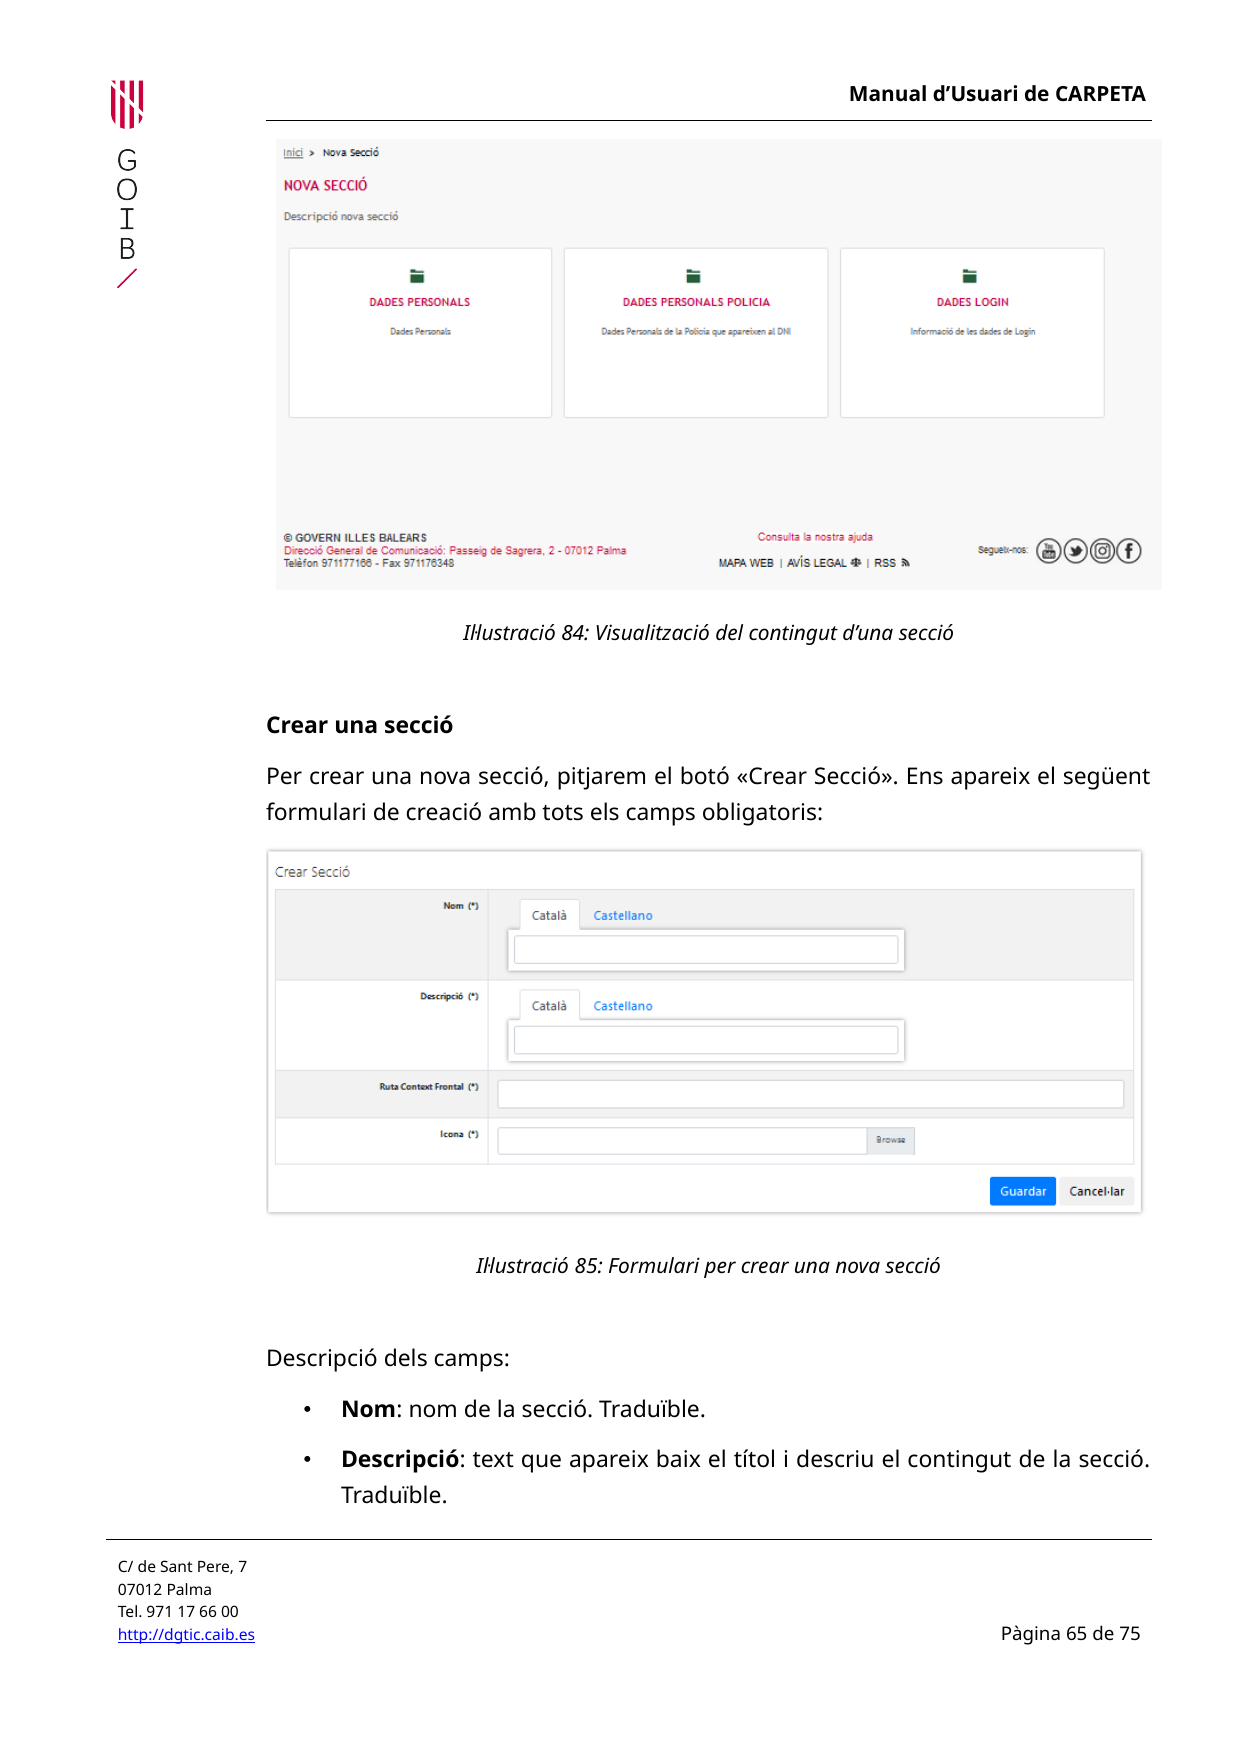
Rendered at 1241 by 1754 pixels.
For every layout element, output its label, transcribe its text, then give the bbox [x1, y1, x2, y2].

text Crear una secció [266, 709, 1152, 741]
list Descripció: text que apareix baix el títol i descriu el contingut de la secció. Traduïble. [303, 1443, 1152, 1510]
list Nom: nom de la secció. Traduïble. [303, 1393, 1152, 1424]
picture [82, 57, 172, 319]
text Il·lustració 85: Formulari per crear una nova secció [266, 1221, 1152, 1280]
picture [276, 139, 1162, 591]
text Per crear una nova secció, pitjarem el botó «Crear Secció». Ens apareix el següent formulari de creació amb tots els camps obligatoris: [266, 760, 1152, 827]
picture [265, 846, 1152, 1221]
text Descripció dels camps: [266, 1342, 1152, 1373]
text Il·lustració 84: Visualització del contingut d’una secció [266, 591, 1152, 647]
